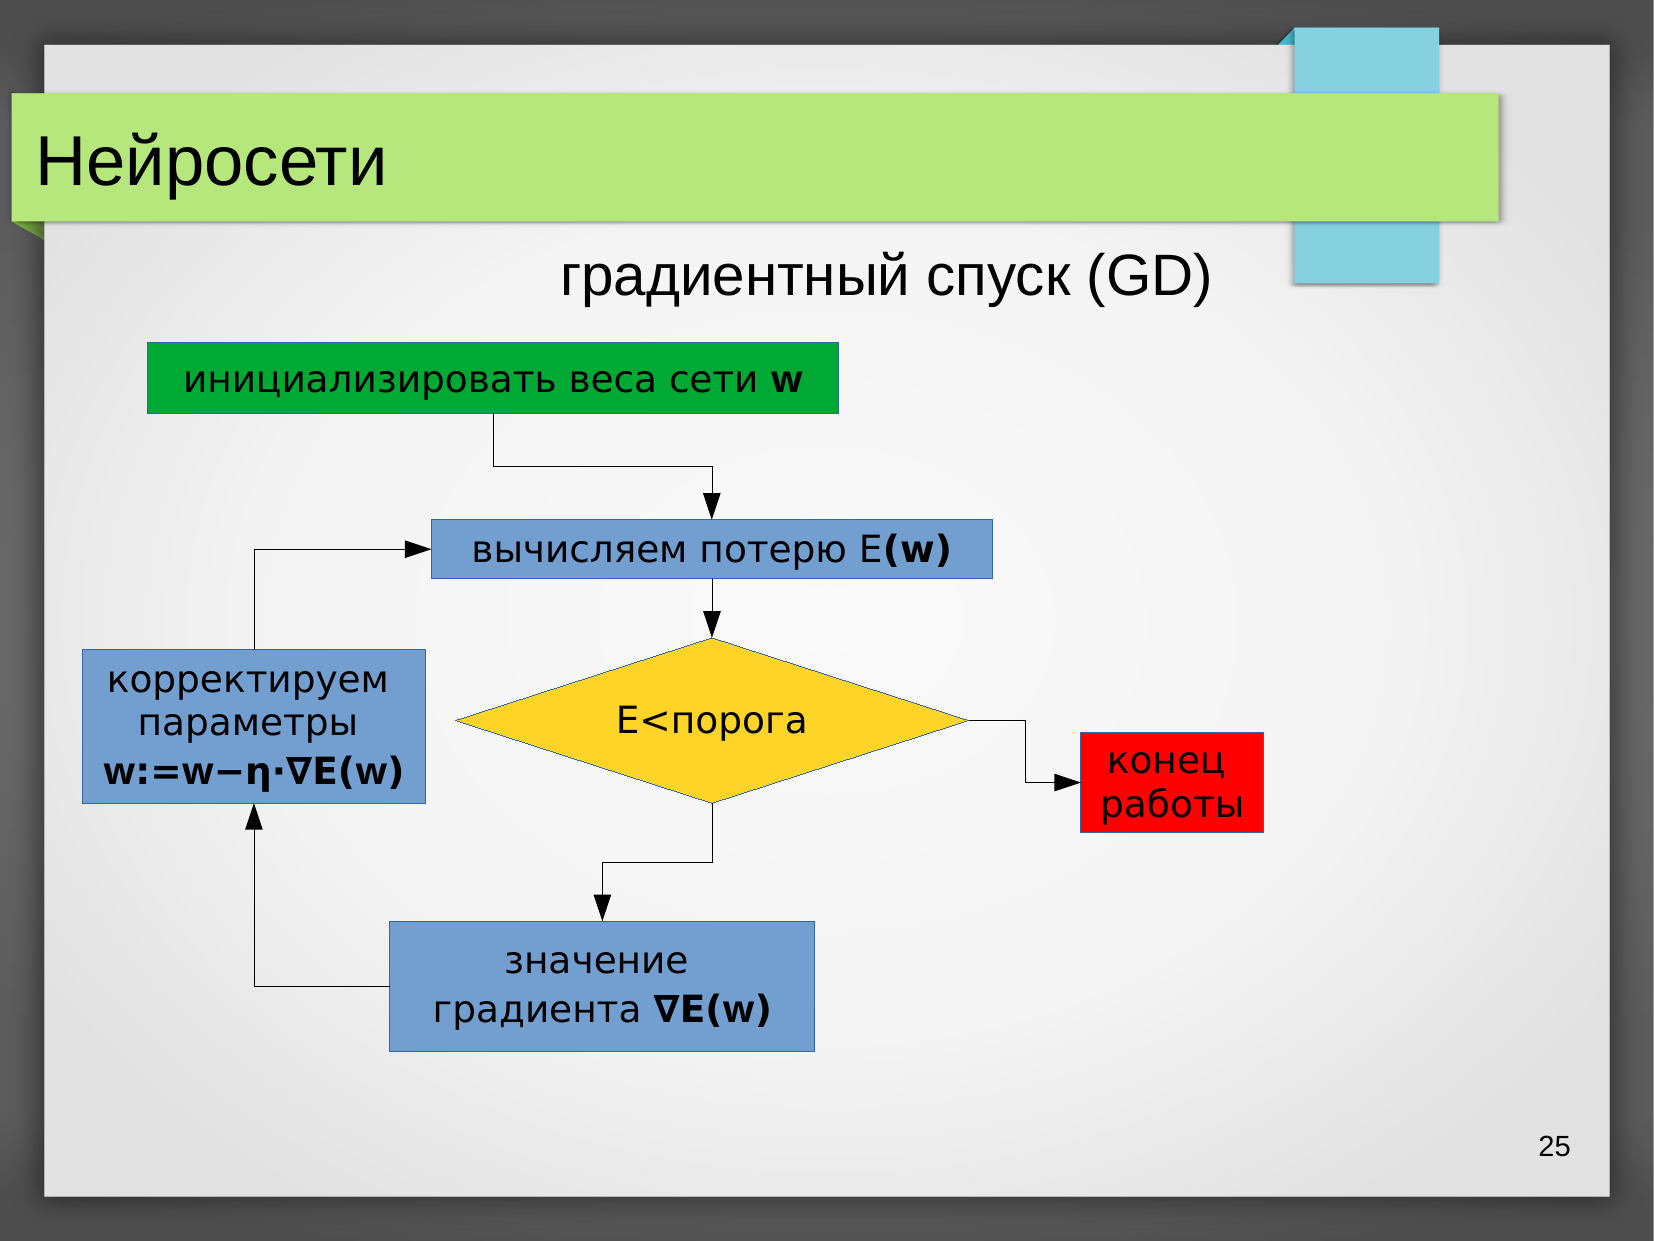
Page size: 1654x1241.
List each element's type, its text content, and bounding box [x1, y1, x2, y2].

text_box вычисляем потерю E(w) [431, 519, 993, 579]
text_box E<порога [455, 638, 968, 804]
text_box значение градиента ∇E(w) [389, 921, 815, 1052]
title Нейросети [35, 121, 1489, 201]
picture [0, 0, 1654, 1241]
text_box корректируем параметры w:=w−η⋅∇E(w) [82, 649, 426, 804]
text_box инициализировать веса сети w [147, 342, 839, 414]
text_box градиентный спуск (GD) [545, 224, 1288, 311]
text_box конец работы [1080, 732, 1264, 833]
